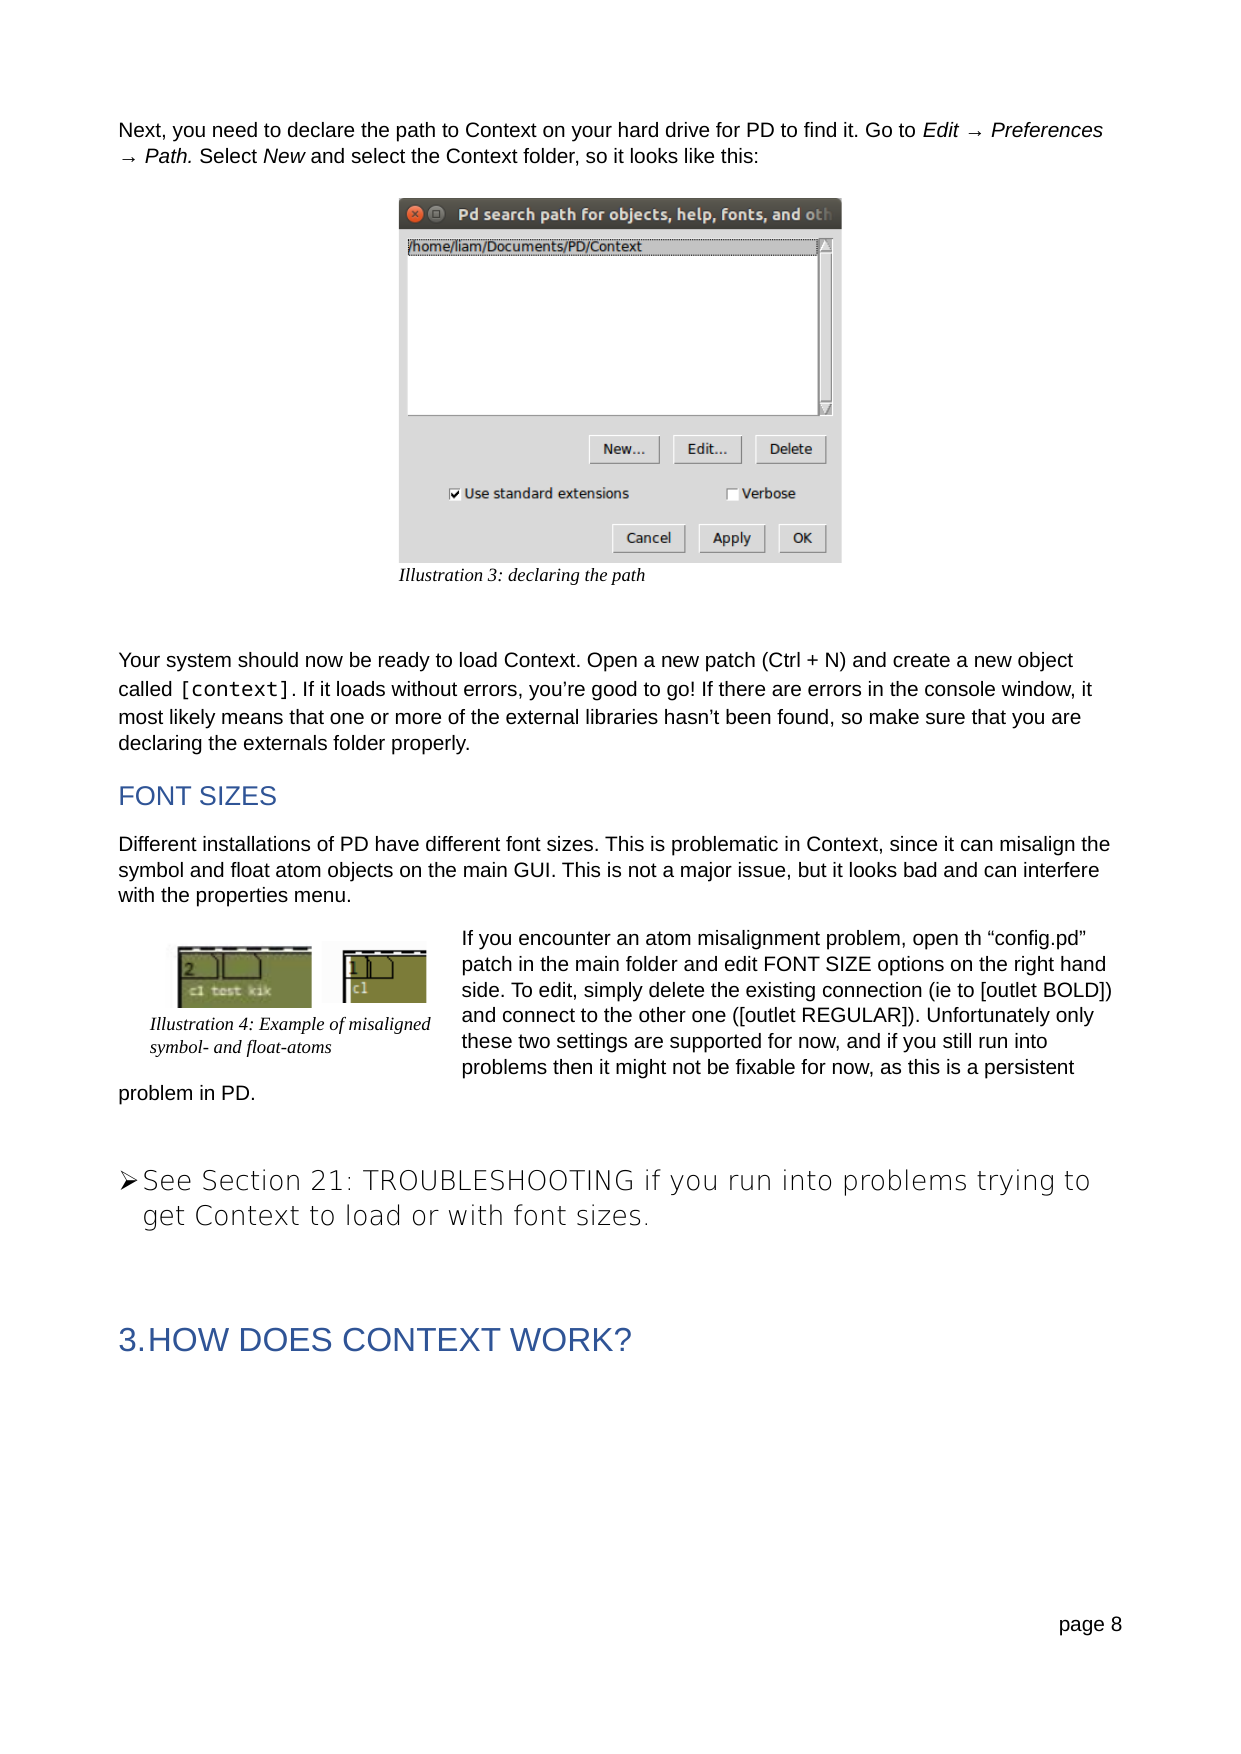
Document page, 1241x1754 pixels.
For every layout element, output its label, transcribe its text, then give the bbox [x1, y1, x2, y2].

text Illustration 3: declaring the path [399, 563, 842, 585]
subtitle FONT SIZES [118, 780, 1122, 811]
text Illustration 4: Example of misaligned symbol- and float-atoms [149, 938, 461, 1058]
picture [149, 938, 312, 1008]
picture [398, 198, 842, 563]
list See Section 21: TROUBLESHOOTING if you run into problems trying to get Context to load or with font sizes. [118, 1166, 1122, 1231]
text If you encounter an atom misalignment problem, open th “config.pd” patch in the main folder and edit FONT SIZE options on the right hand side. To edit, simply delete the existing connection (ie to [outlet BOLD]) and connect to the other one ([outlet REGULAR]). Unfortunately only these two settings are supported for now, and if you still run into problems then it might not be fixable for now, as this is a persistent problem in PD. [118, 926, 1122, 1105]
text Next, you need to declare the path to Context on your hard drive for PD to find it. Go to Edit → Preferences → Path. Select New and select the Context folder, so it looks like this: [118, 118, 1122, 168]
subtitle HOW DOES CONTEXT WORK? [118, 1320, 1122, 1358]
text Different installations of PD have different font sizes. This is problematic in Context, since it can misalign the symbol and float atom objects on the main GUI. This is not a major issue, but it looks bad and can interfere with the properties menu. [118, 832, 1122, 907]
text Your system should now be ready to load Context. Open a new patch (Ctrl + N) and create a new object called [context]. If it loads without errors, you’re good to go! If there are errors in the console window, it most likely means that one or more of the external libraries hasn’t been found, so make sure that you are declaring the externals folder properly. [118, 648, 1122, 754]
picture [321, 941, 427, 1003]
